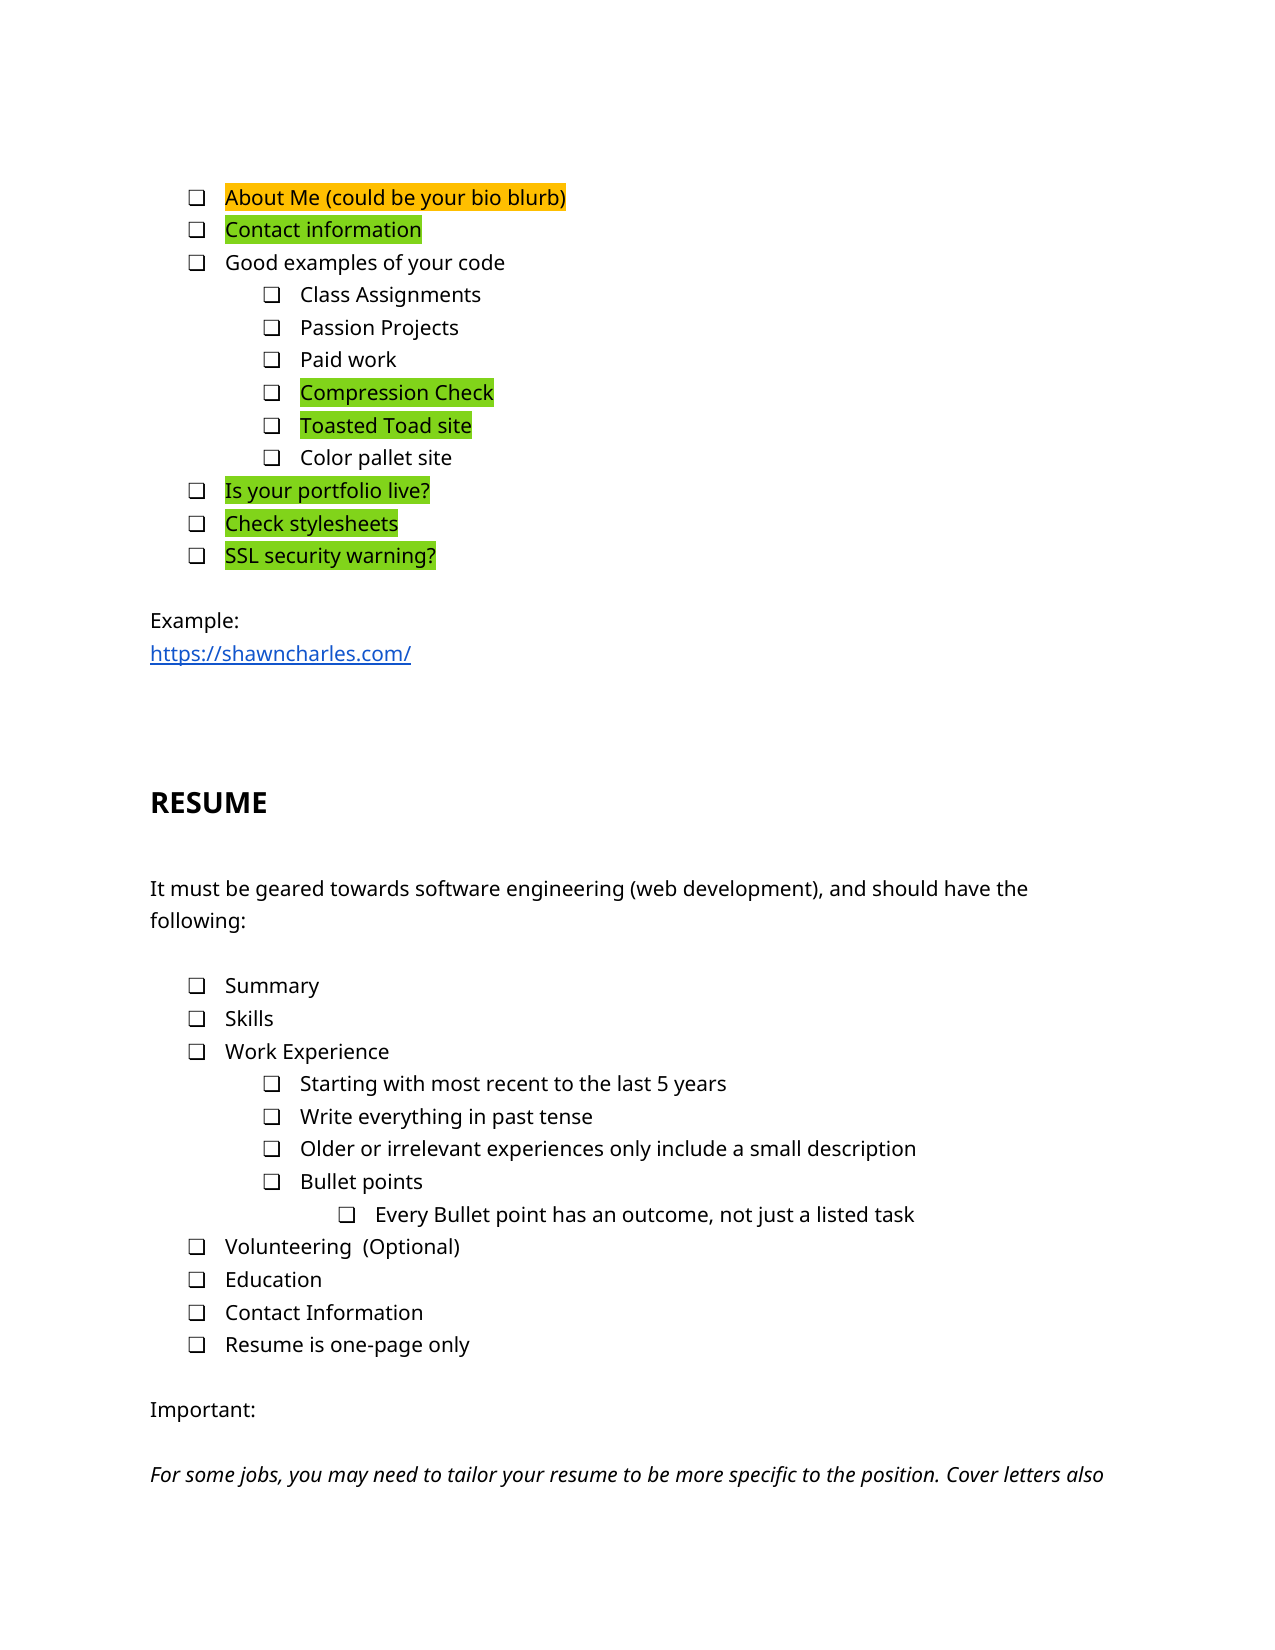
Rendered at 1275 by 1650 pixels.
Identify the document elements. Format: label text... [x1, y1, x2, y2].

list Education [187, 1265, 1125, 1293]
list Is your portfolio live? [187, 476, 1125, 504]
list SSL security warning? [187, 541, 1125, 570]
list Volunteering (Optional) [187, 1232, 1125, 1261]
list Skills [187, 1004, 1125, 1033]
list About Me (could be your bio blurb) [187, 183, 1125, 211]
list Work Experience [187, 1037, 1125, 1065]
list Paid work [262, 346, 1125, 374]
text It must be geared towards software engineering (web development), and should have the following: [150, 874, 1125, 935]
list Contact Information [187, 1298, 1125, 1326]
text RESUME [150, 782, 1125, 822]
list Toasted Toad site [262, 411, 1125, 439]
text For some jobs, you may need to tailor your resume to be more specific to the position. Cover letters also [150, 1461, 1125, 1489]
list Contact information [187, 215, 1125, 244]
list Every Bullet point has an outcome, not just a listed task [337, 1200, 1125, 1228]
list Compression Check [262, 378, 1125, 407]
list Older or irrelevant experiences only include a small description [262, 1134, 1125, 1163]
list Check stylesheets [187, 509, 1125, 537]
list Starting with most recent to the last 5 years [262, 1069, 1125, 1098]
text Important: [150, 1395, 1125, 1424]
text https://shawncharles.com/ [150, 639, 1125, 667]
list Passion Projects [262, 313, 1125, 341]
list Class Assignments [262, 280, 1125, 309]
list Bullet points [262, 1167, 1125, 1196]
list Color pallet site [262, 443, 1125, 472]
list Resume is one-page only [187, 1330, 1125, 1359]
list Write everything in past tense [262, 1102, 1125, 1130]
text Example: [150, 606, 1125, 635]
list Good examples of your code [187, 248, 1125, 276]
list Summary [187, 972, 1125, 1000]
